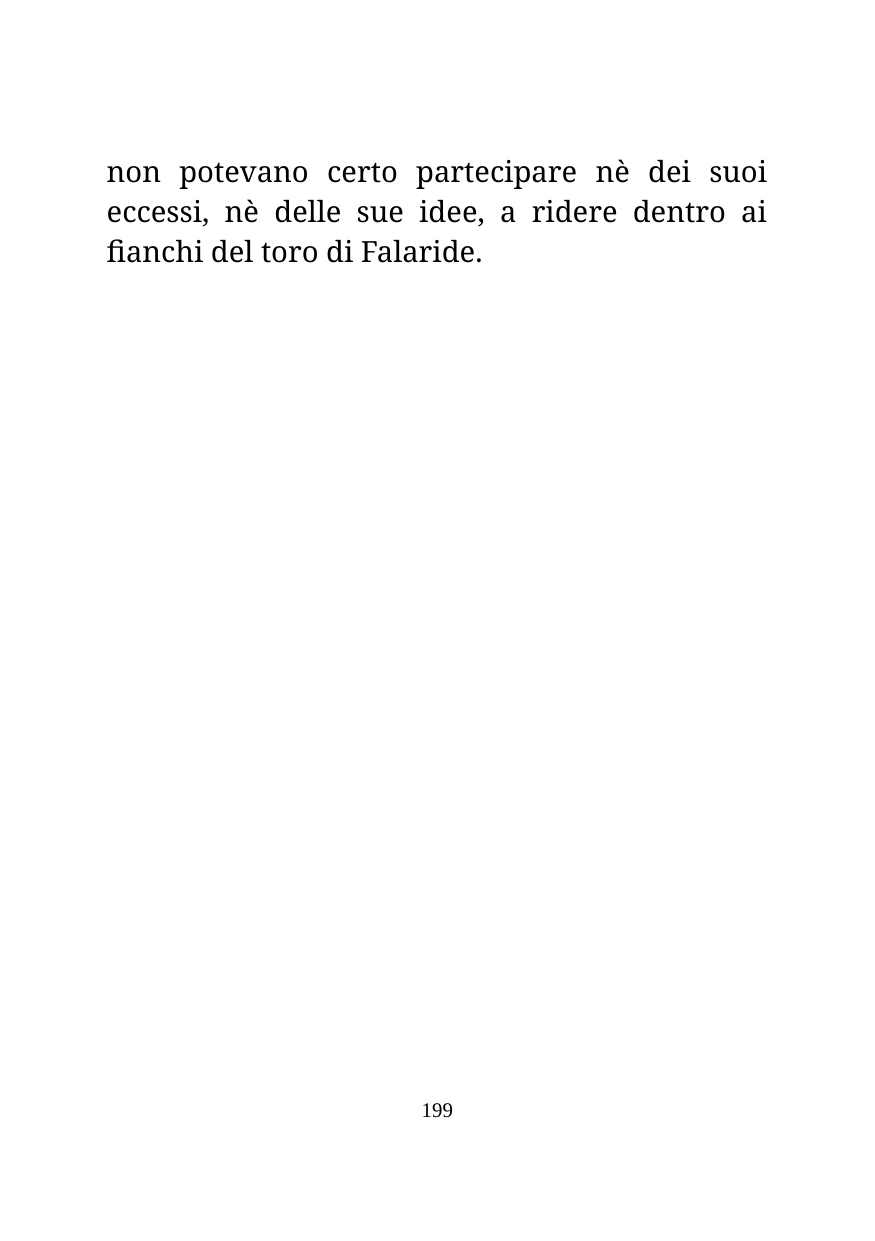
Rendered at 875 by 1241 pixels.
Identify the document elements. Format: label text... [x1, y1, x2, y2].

text non potevano certo partecipare nè dei suoi eccessi, nè delle sue idee, a ridere dentro ai fianchi del toro di Falaride. [106, 152, 768, 271]
